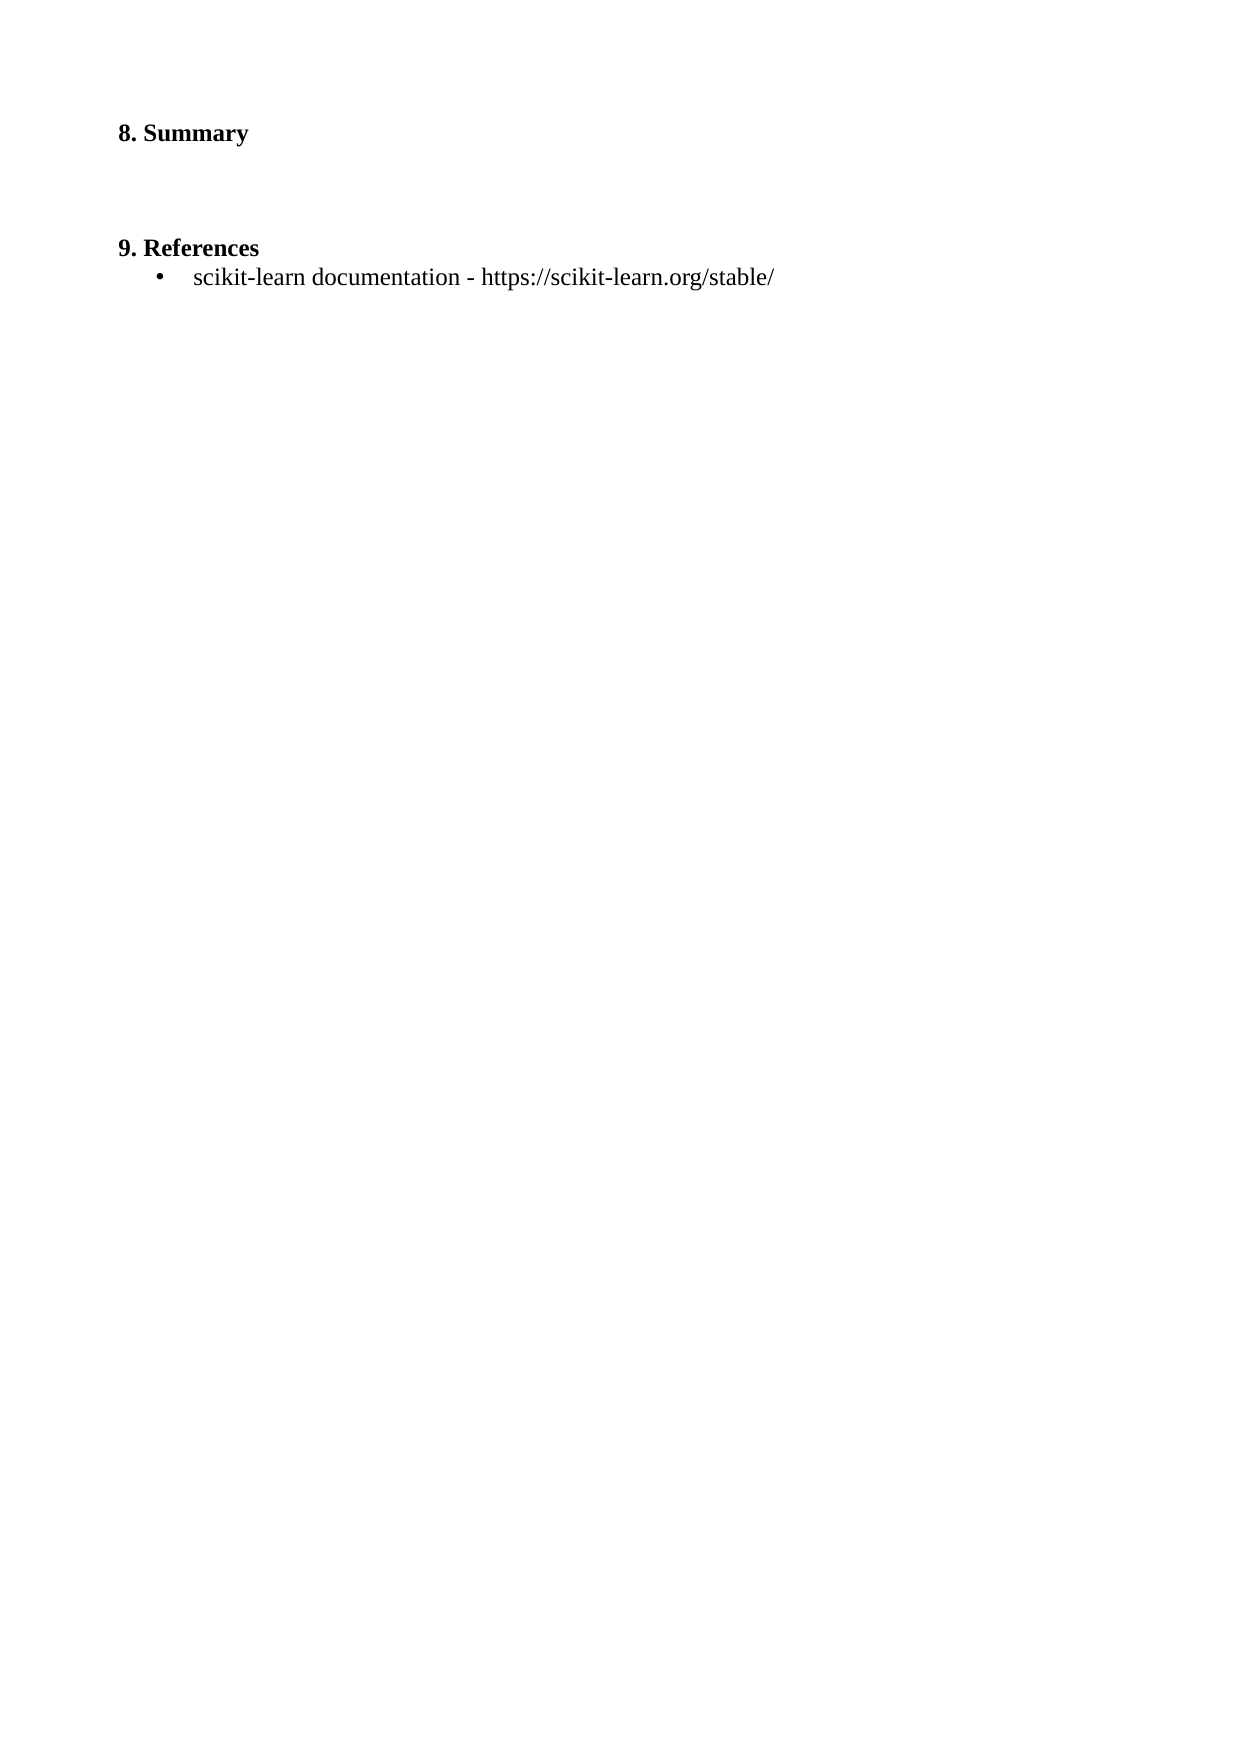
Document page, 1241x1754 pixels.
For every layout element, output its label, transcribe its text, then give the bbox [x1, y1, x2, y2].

list scikit-learn documentation - https://scikit-learn.org/stable/ [156, 262, 1122, 291]
text 8. Summary [118, 118, 1122, 147]
text 9. References [118, 233, 1122, 262]
